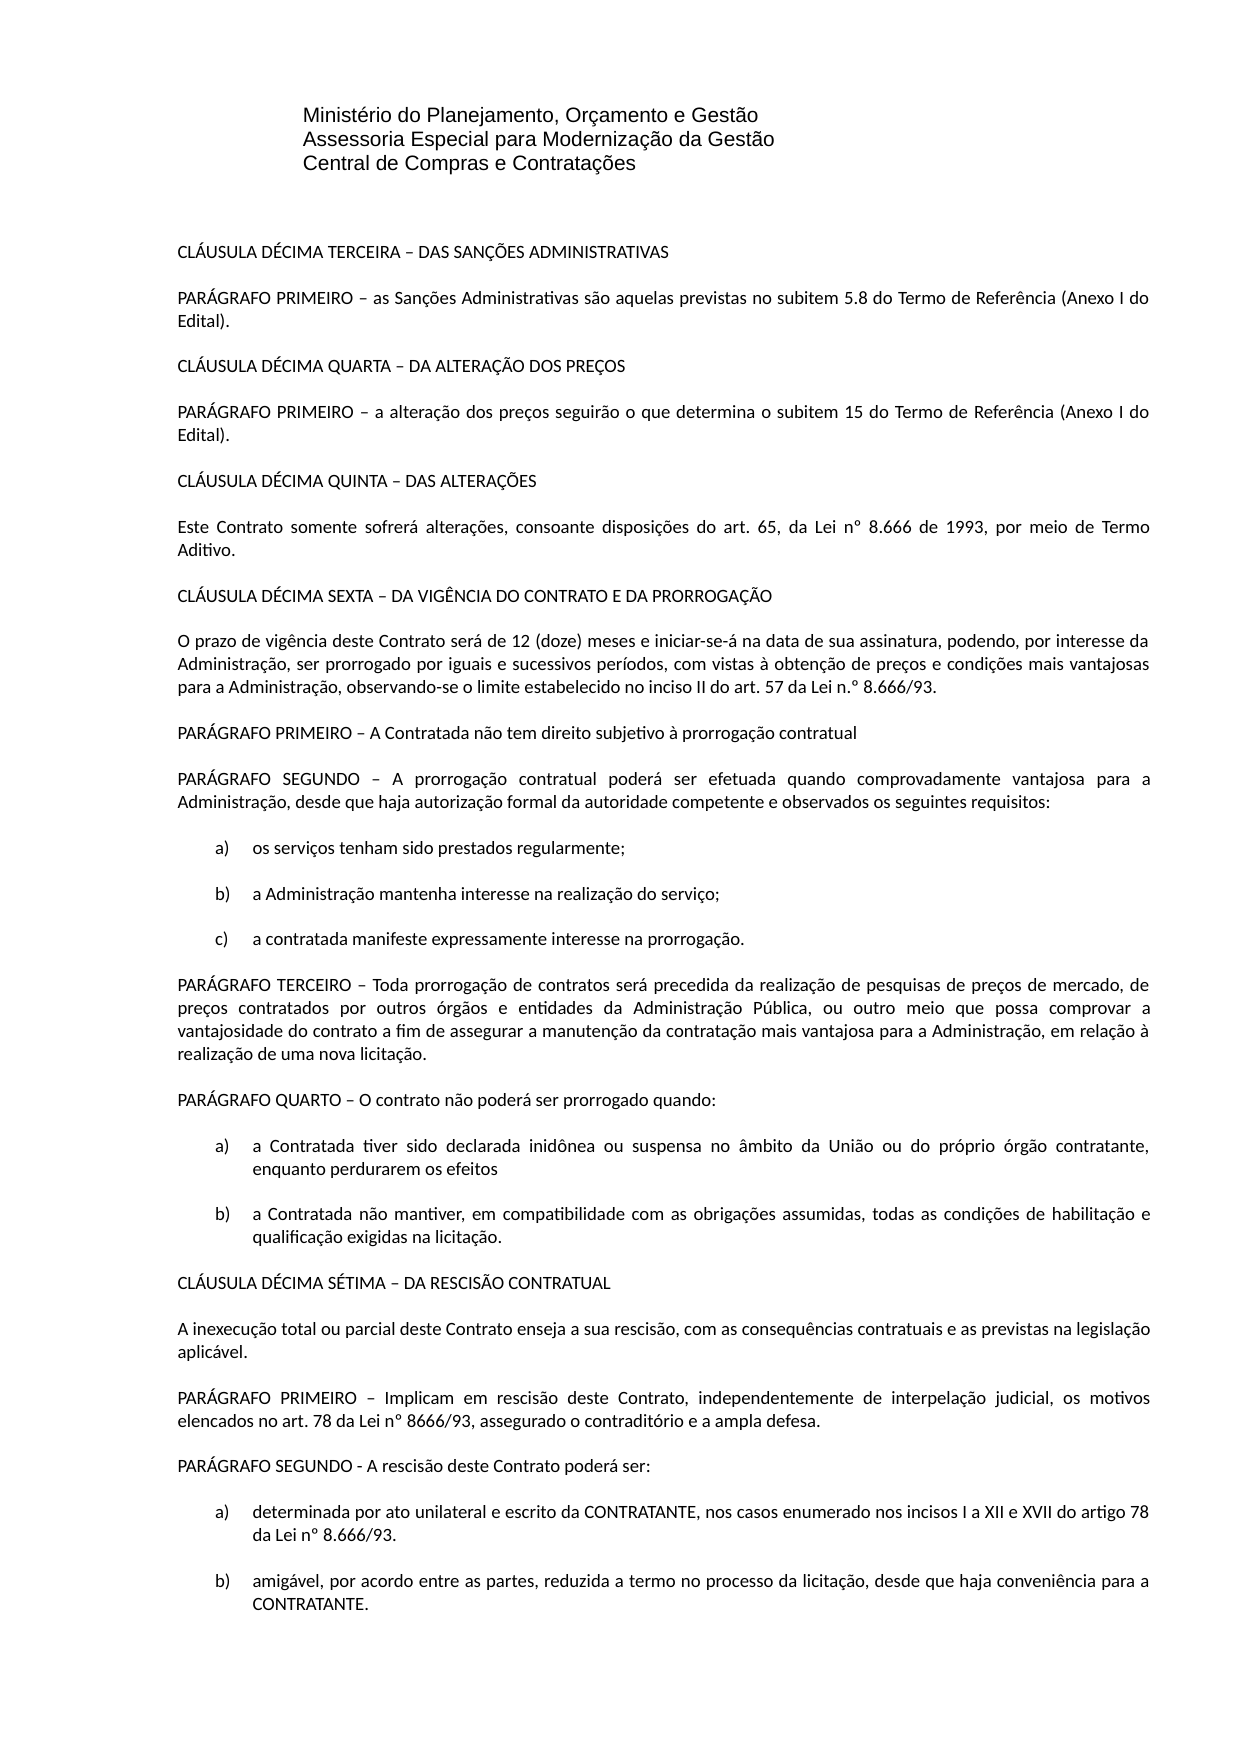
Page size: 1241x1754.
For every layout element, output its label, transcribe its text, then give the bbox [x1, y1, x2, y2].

text PARÁGRAFO PRIMEIRO – A Contratada não tem direito subjetivo à prorrogação contratual [177, 721, 1152, 744]
text A inexecução total ou parcial deste Contrato enseja a sua rescisão, com as consequências contratuais e as previstas na legislação aplicável. [177, 1317, 1152, 1363]
text CLÁUSULA DÉCIMA TERCEIRA – DAS SANÇÕES ADMINISTRATIVAS [177, 240, 1152, 263]
text CLÁUSULA DÉCIMA SÉTIMA – DA RESCISÃO CONTRATUAL [177, 1271, 1152, 1294]
text CLÁUSULA DÉCIMA QUINTA – DAS ALTERAÇÕES [177, 469, 1152, 492]
text CLÁUSULA DÉCIMA SEXTA – DA VIGÊNCIA DO CONTRATO E DA PRORROGAÇÃO [177, 584, 1152, 607]
list a Contratada não mantiver, em compatibilidade com as obrigações assumidas, todas as condições de habilitação e qualificação exigidas na licitação. [215, 1203, 1152, 1248]
text PARÁGRAFO PRIMEIRO – a alteração dos preços seguirão o que determina o subitem 15 do Termo de Referência (Anexo I do Edital). [177, 401, 1152, 446]
list determinada por ato unilateral e escrito da CONTRATANTE, nos casos enumerado nos incisos I a XII e XVII do artigo 78 da Lei nº 8.666/93. [215, 1501, 1152, 1546]
text O prazo de vigência deste Contrato será de 12 (doze) meses e iniciar-se-á na data de sua assinatura, podendo, por interesse da Administração, ser prorrogado por iguais e sucessivos períodos, com vistas à obtenção de preços e condições mais vantajosas para a Administração, observando-se o limite estabelecido no inciso II do art. 57 da Lei n.º 8.666/93. [177, 630, 1152, 698]
text PARÁGRAFO PRIMEIRO – as Sanções Administrativas são aquelas previstas no subitem 5.8 do Termo de Referência (Anexo I do Edital). [177, 286, 1152, 332]
text PARÁGRAFO SEGUNDO - A rescisão deste Contrato poderá ser: [177, 1455, 1152, 1478]
text Este Contrato somente sofrerá alterações, consoante disposições do art. 65, da Lei nº 8.666 de 1993, por meio de Termo Aditivo. [177, 515, 1152, 561]
text CLÁUSULA DÉCIMA QUARTA – DA ALTERAÇÃO DOS PREÇOS [177, 355, 1152, 378]
list os serviços tenham sido prestados regularmente; [215, 836, 1152, 859]
text PARÁGRAFO TERCEIRO – Toda prorrogação de contratos será precedida da realização de pesquisas de preços de mercado, de preços contratados por outros órgãos e entidades da Administração Pública, ou outro meio que possa comprovar a vantajosidade do contrato a fim de assegurar a manutenção da contratação mais vantajosa para a Administração, em relação à realização de uma nova licitação. [177, 973, 1152, 1065]
text PARÁGRAFO QUARTO – O contrato não poderá ser prorrogado quando: [177, 1088, 1152, 1111]
text PARÁGRAFO PRIMEIRO – Implicam em rescisão deste Contrato, independentemente de interpelação judicial, os motivos elencados no art. 78 da Lei nº 8666/93, assegurado o contraditório e a ampla defesa. [177, 1386, 1152, 1432]
list a Administração mantenha interesse na realização do serviço; [215, 882, 1152, 905]
text PARÁGRAFO SEGUNDO – A prorrogação contratual poderá ser efetuada quando comprovadamente vantajosa para a Administração, desde que haja autorização formal da autoridade competente e observados os seguintes requisitos: [177, 767, 1152, 813]
list a Contratada tiver sido declarada inidônea ou suspensa no âmbito da União ou do próprio órgão contratante, enquanto perdurarem os efeitos [215, 1134, 1152, 1180]
list a contratada manifeste expressamente interesse na prorrogação. [215, 928, 1152, 951]
list amigável, por acordo entre as partes, reduzida a termo no processo da licitação, desde que haja conveniência para a CONTRATANTE. [215, 1569, 1152, 1615]
